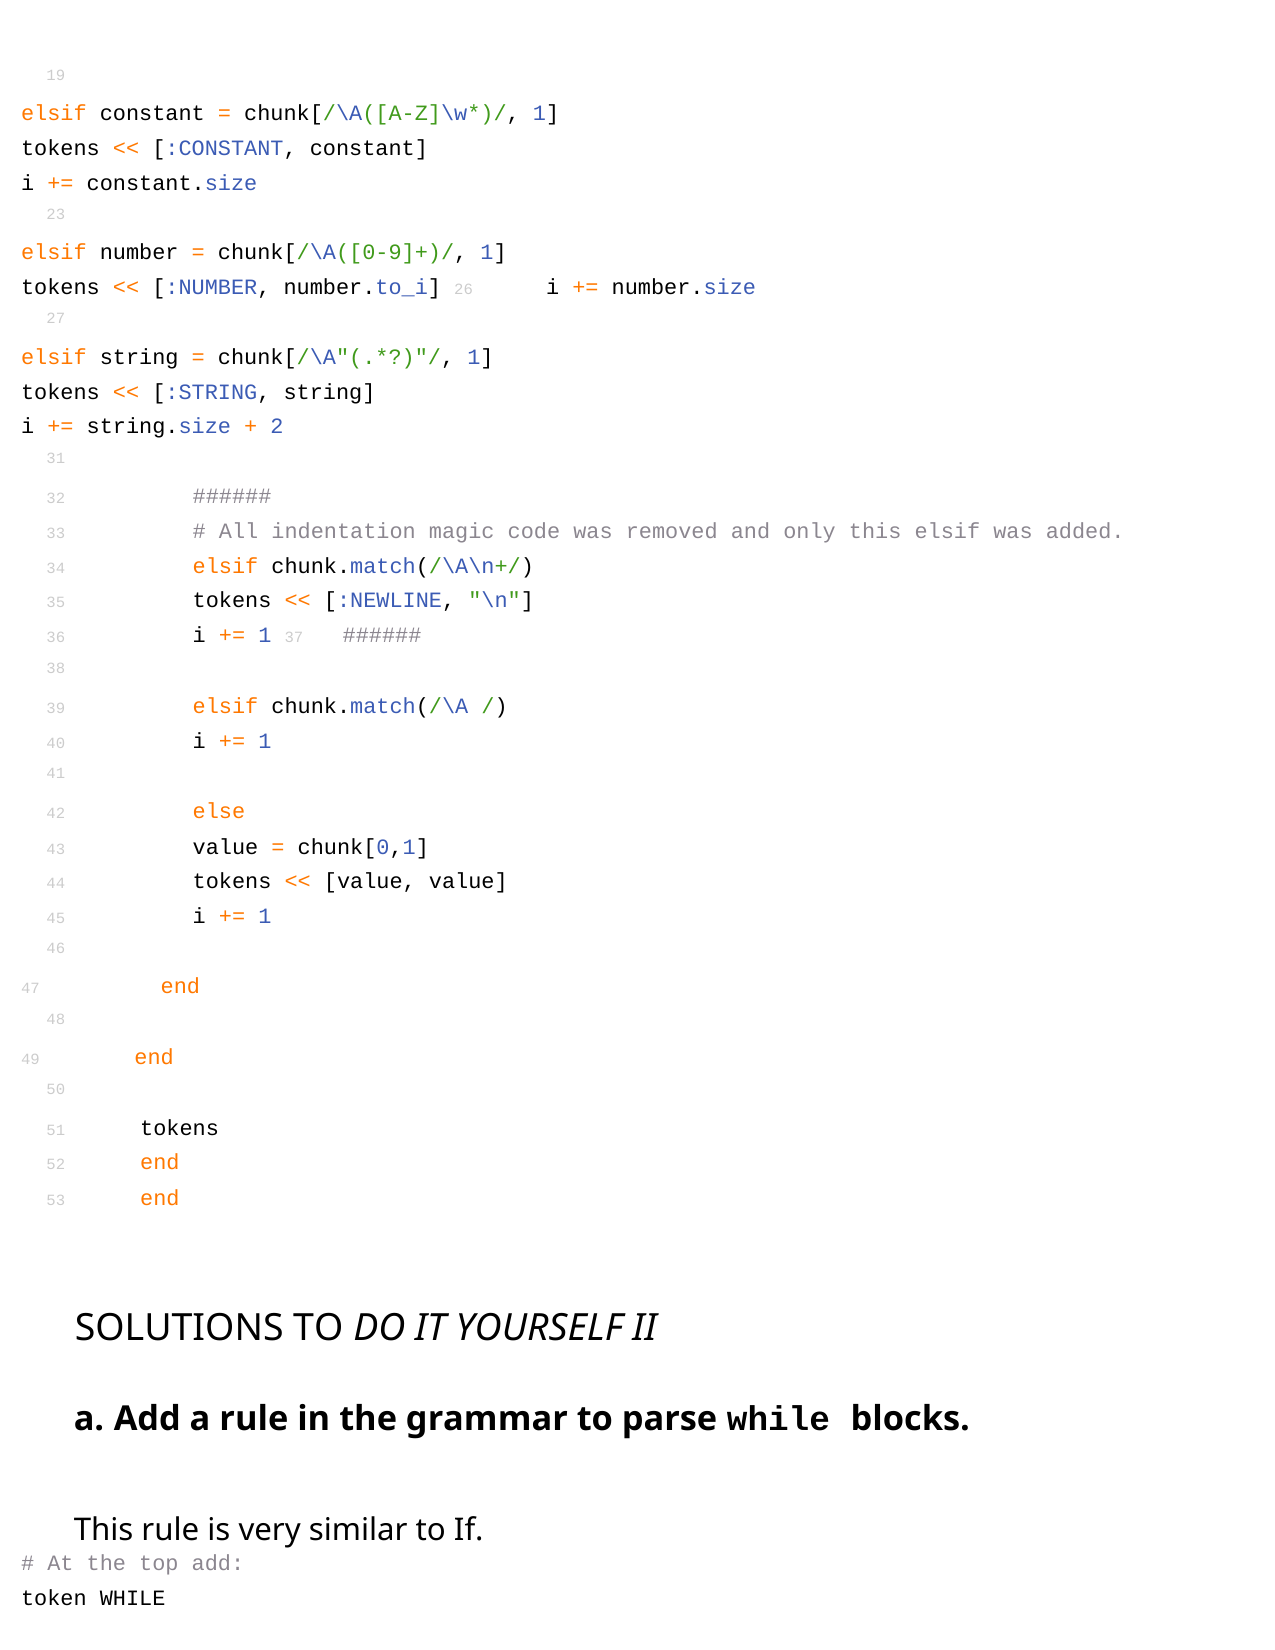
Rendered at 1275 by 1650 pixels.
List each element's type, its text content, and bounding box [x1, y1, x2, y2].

text 47 end [21, 976, 1274, 1000]
list elsif string = chunk[/\A"(.*?)"/, 1] [0, 346, 1274, 371]
list ###### [46, 485, 1274, 510]
list tokens << [value, value] [46, 871, 1274, 895]
list i += string.size + 2 [0, 416, 1274, 440]
list i += 1 37 ###### [46, 624, 1274, 649]
list elsif chunk.match(/\A /) [46, 696, 1246, 720]
text 41 [46, 765, 1219, 783]
list end [46, 1152, 1274, 1176]
text 46 [46, 940, 1219, 958]
list else [46, 801, 1274, 825]
list value = chunk[0,1] [46, 836, 1274, 861]
list # All indentation magic code was removed and only this elsif was added. [46, 520, 1274, 545]
text 48 [46, 1011, 1219, 1029]
list i += 1 [46, 905, 1274, 930]
list tokens << [:CONSTANT, constant] [0, 137, 1274, 162]
text 31 [46, 450, 1219, 468]
list end [46, 1187, 1274, 1212]
text 27 [46, 311, 1219, 329]
list elsif chunk.match(/\A\n+/) [46, 555, 1274, 579]
list tokens << [:NEWLINE, "\n"] [46, 589, 1274, 614]
list token WHILE [0, 1587, 1274, 1612]
text 19 [46, 67, 1219, 85]
list tokens << [:STRING, string] [0, 381, 1274, 406]
subtitle SOLUTIONS TO DO IT YOURSELF II [74, 1300, 1274, 1351]
list elsif constant = chunk[/\A([A-Z]\w*)/, 1] [0, 102, 1274, 127]
text 50 [46, 1082, 1219, 1099]
text 23 [46, 206, 1219, 224]
list elsif number = chunk[/\A([0-9]+)/, 1] [0, 242, 959, 266]
list tokens [46, 1117, 1274, 1142]
list i += constant.size [0, 172, 1274, 196]
text This rule is very similar to If. [73, 1506, 1191, 1549]
list i += 1 [46, 730, 1246, 755]
text a. Add a rule in the grammar to parse while blocks. [73, 1393, 1223, 1441]
list # At the top add: [0, 1552, 1274, 1577]
list tokens << [:NUMBER, number.to_i] 26 i += number.size [0, 276, 959, 301]
text 49 end [21, 1046, 1274, 1071]
text 38 [46, 660, 1219, 678]
